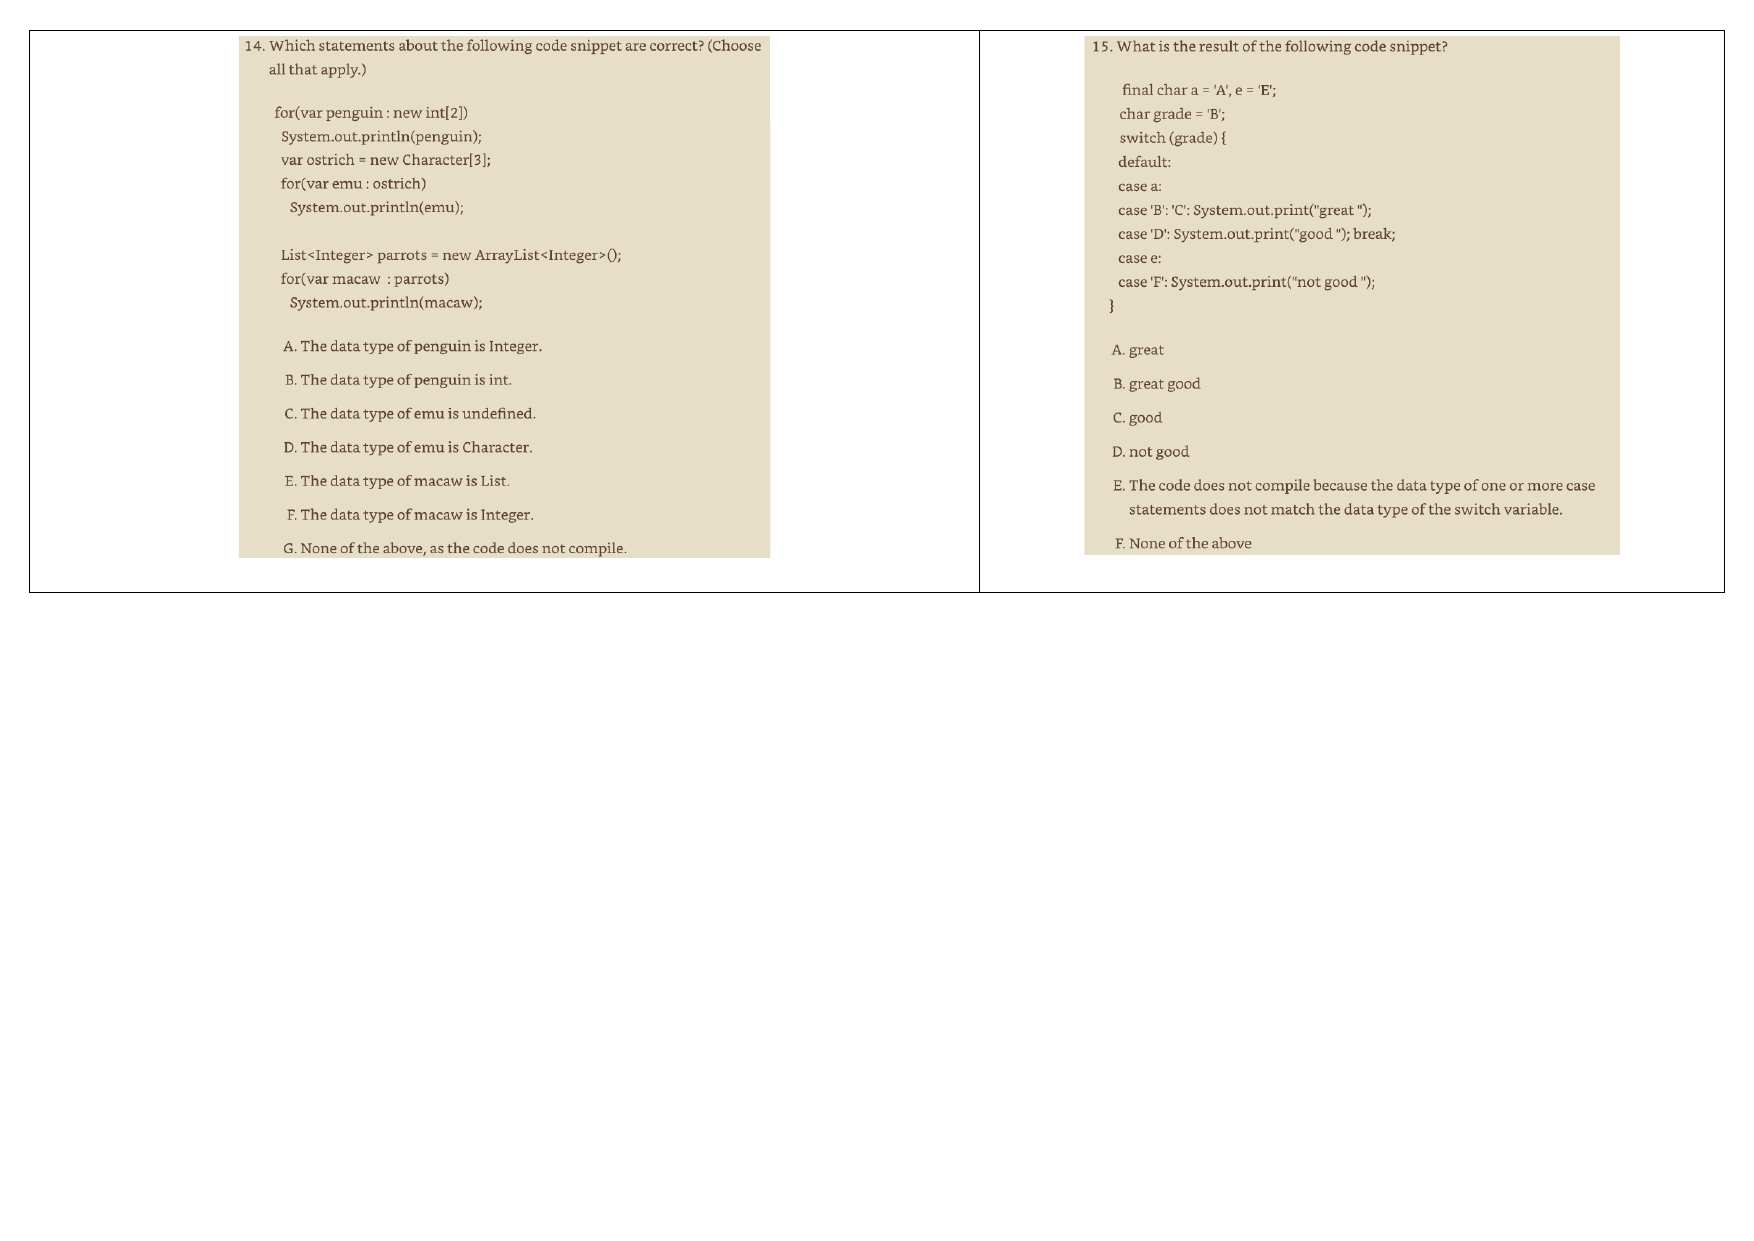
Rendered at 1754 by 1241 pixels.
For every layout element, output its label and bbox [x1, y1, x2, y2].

table_cell [30, 31, 979, 592]
picture [1084, 36, 1620, 555]
table_cell [980, 31, 1724, 592]
picture [238, 36, 771, 558]
